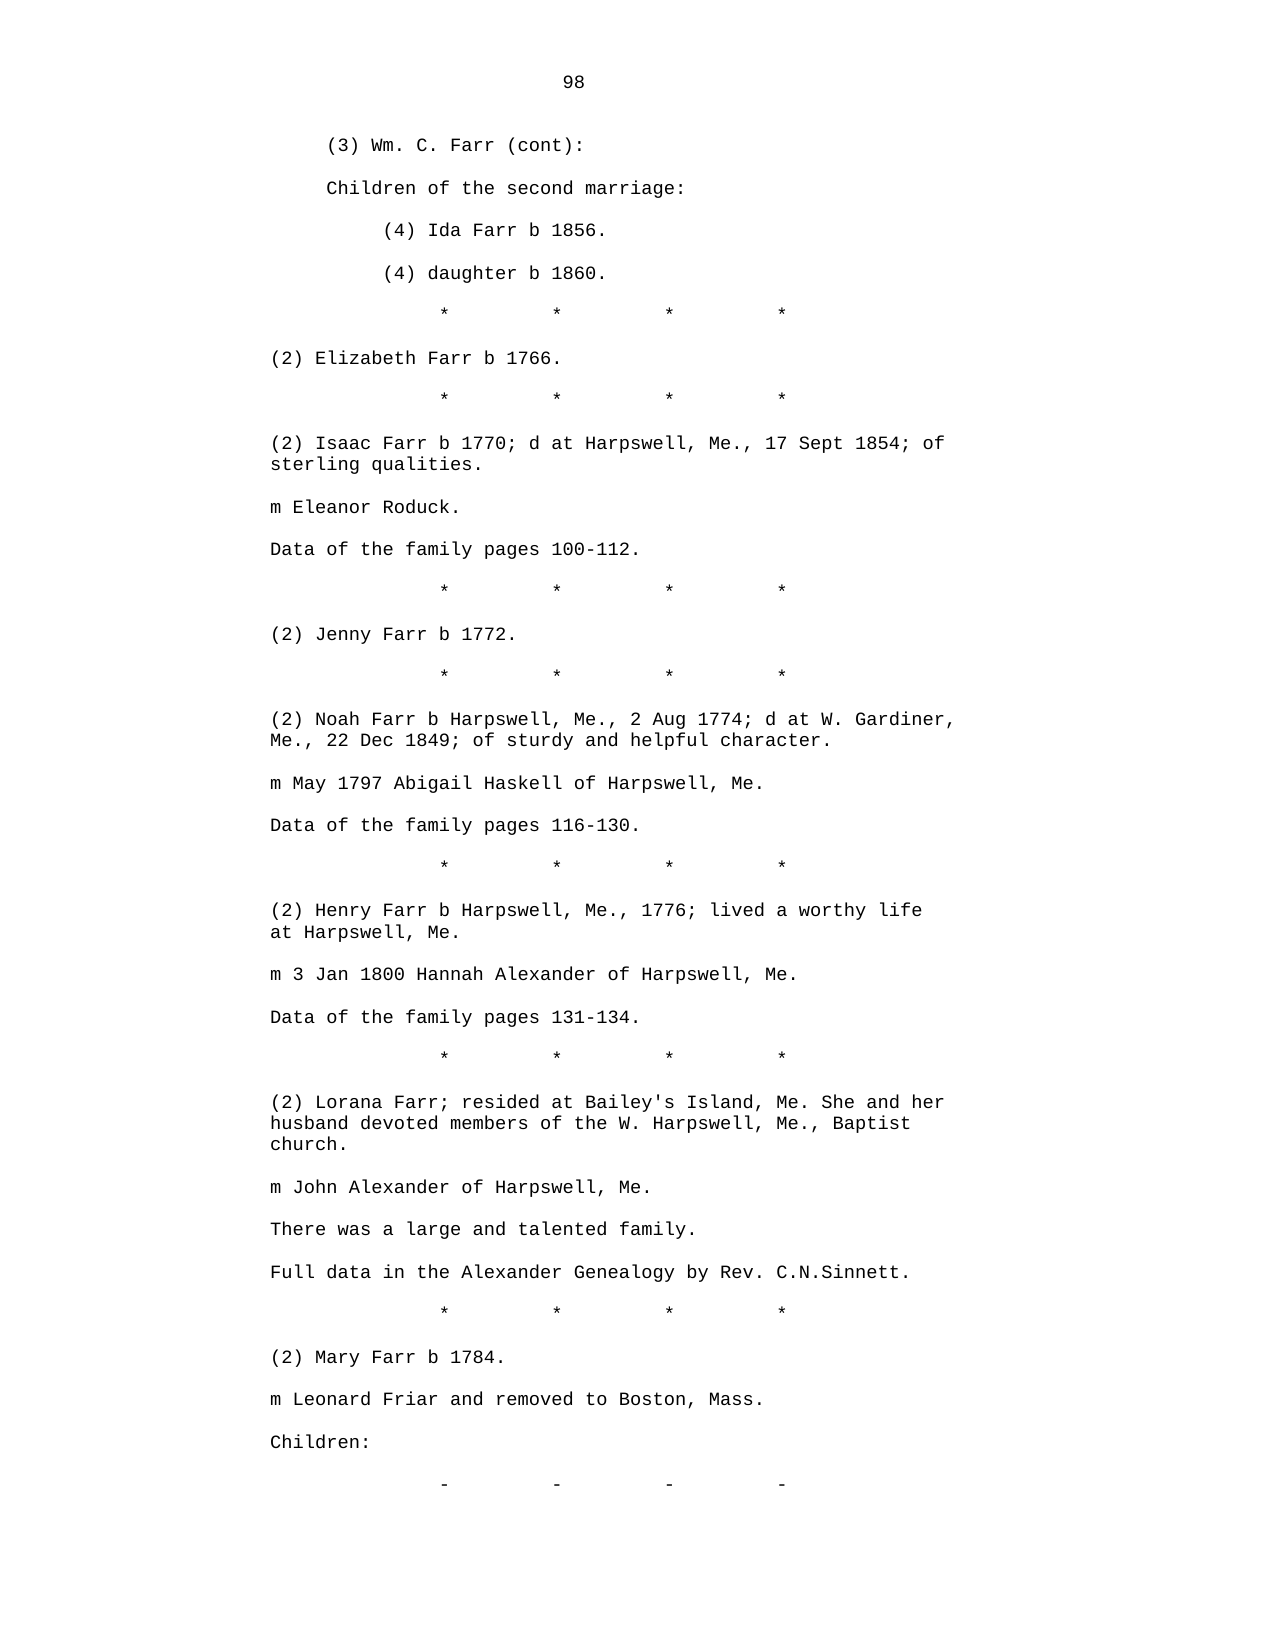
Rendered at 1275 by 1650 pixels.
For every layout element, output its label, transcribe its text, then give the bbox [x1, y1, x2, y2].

text (2) Jenny Farr b 1772. [225, 625, 1157, 646]
text sterling qualities. [225, 455, 1157, 476]
text (4) daughter b 1860. [225, 264, 1157, 285]
text husband devoted members of the W. Harpswell, Me., Baptist [225, 1114, 1157, 1135]
text * * * * [225, 306, 1157, 327]
text * * * * [225, 667, 1157, 689]
text (2) Henry Farr b Harpswell, Me., 1776; lived a worthy life [225, 901, 1157, 922]
text m John Alexander of Harpswell, Me. [225, 1177, 1157, 1199]
text Data of the family pages 100-112. [225, 540, 1157, 561]
text 98 [225, 72, 1157, 94]
text (2) Isaac Farr b 1770; d at Harpswell, Me., 17 Sept 1854; of [225, 434, 1157, 455]
text Children: [225, 1432, 1157, 1454]
text at Harpswell, Me. [225, 922, 1157, 944]
text Data of the family pages 116-130. [225, 816, 1157, 837]
text Full data in the Alexander Genealogy by Rev. C.N.Sinnett. [225, 1262, 1157, 1284]
text - - - - [225, 1475, 1157, 1496]
text (2) Mary Farr b 1784. [225, 1347, 1157, 1369]
text (2) Lorana Farr; resided at Bailey's Island, Me. She and her [225, 1092, 1157, 1114]
text * * * * [225, 1050, 1157, 1071]
text (4) Ida Farr b 1856. [225, 221, 1157, 242]
text Data of the family pages 131-134. [225, 1007, 1157, 1029]
text m Eleanor Roduck. [225, 497, 1157, 519]
text There was a large and talented family. [225, 1220, 1157, 1241]
text (2) Noah Farr b Harpswell, Me., 2 Aug 1774; d at W. Gardiner, [225, 710, 1157, 731]
text church. [225, 1135, 1157, 1156]
text * * * * [225, 1305, 1157, 1326]
text m Leonard Friar and removed to Boston, Mass. [225, 1390, 1157, 1411]
text Children of the second marriage: [225, 179, 1157, 200]
text * * * * [225, 582, 1157, 604]
text Me., 22 Dec 1849; of sturdy and helpful character. [225, 731, 1157, 752]
text (2) Elizabeth Farr b 1766. [225, 349, 1157, 370]
text m May 1797 Abigail Haskell of Harpswell, Me. [225, 774, 1157, 795]
text * * * * [225, 859, 1157, 880]
text (3) Wm. C. Farr (cont): [225, 136, 1157, 157]
text * * * * [225, 391, 1157, 412]
text m 3 Jan 1800 Hannah Alexander of Harpswell, Me. [225, 965, 1157, 986]
